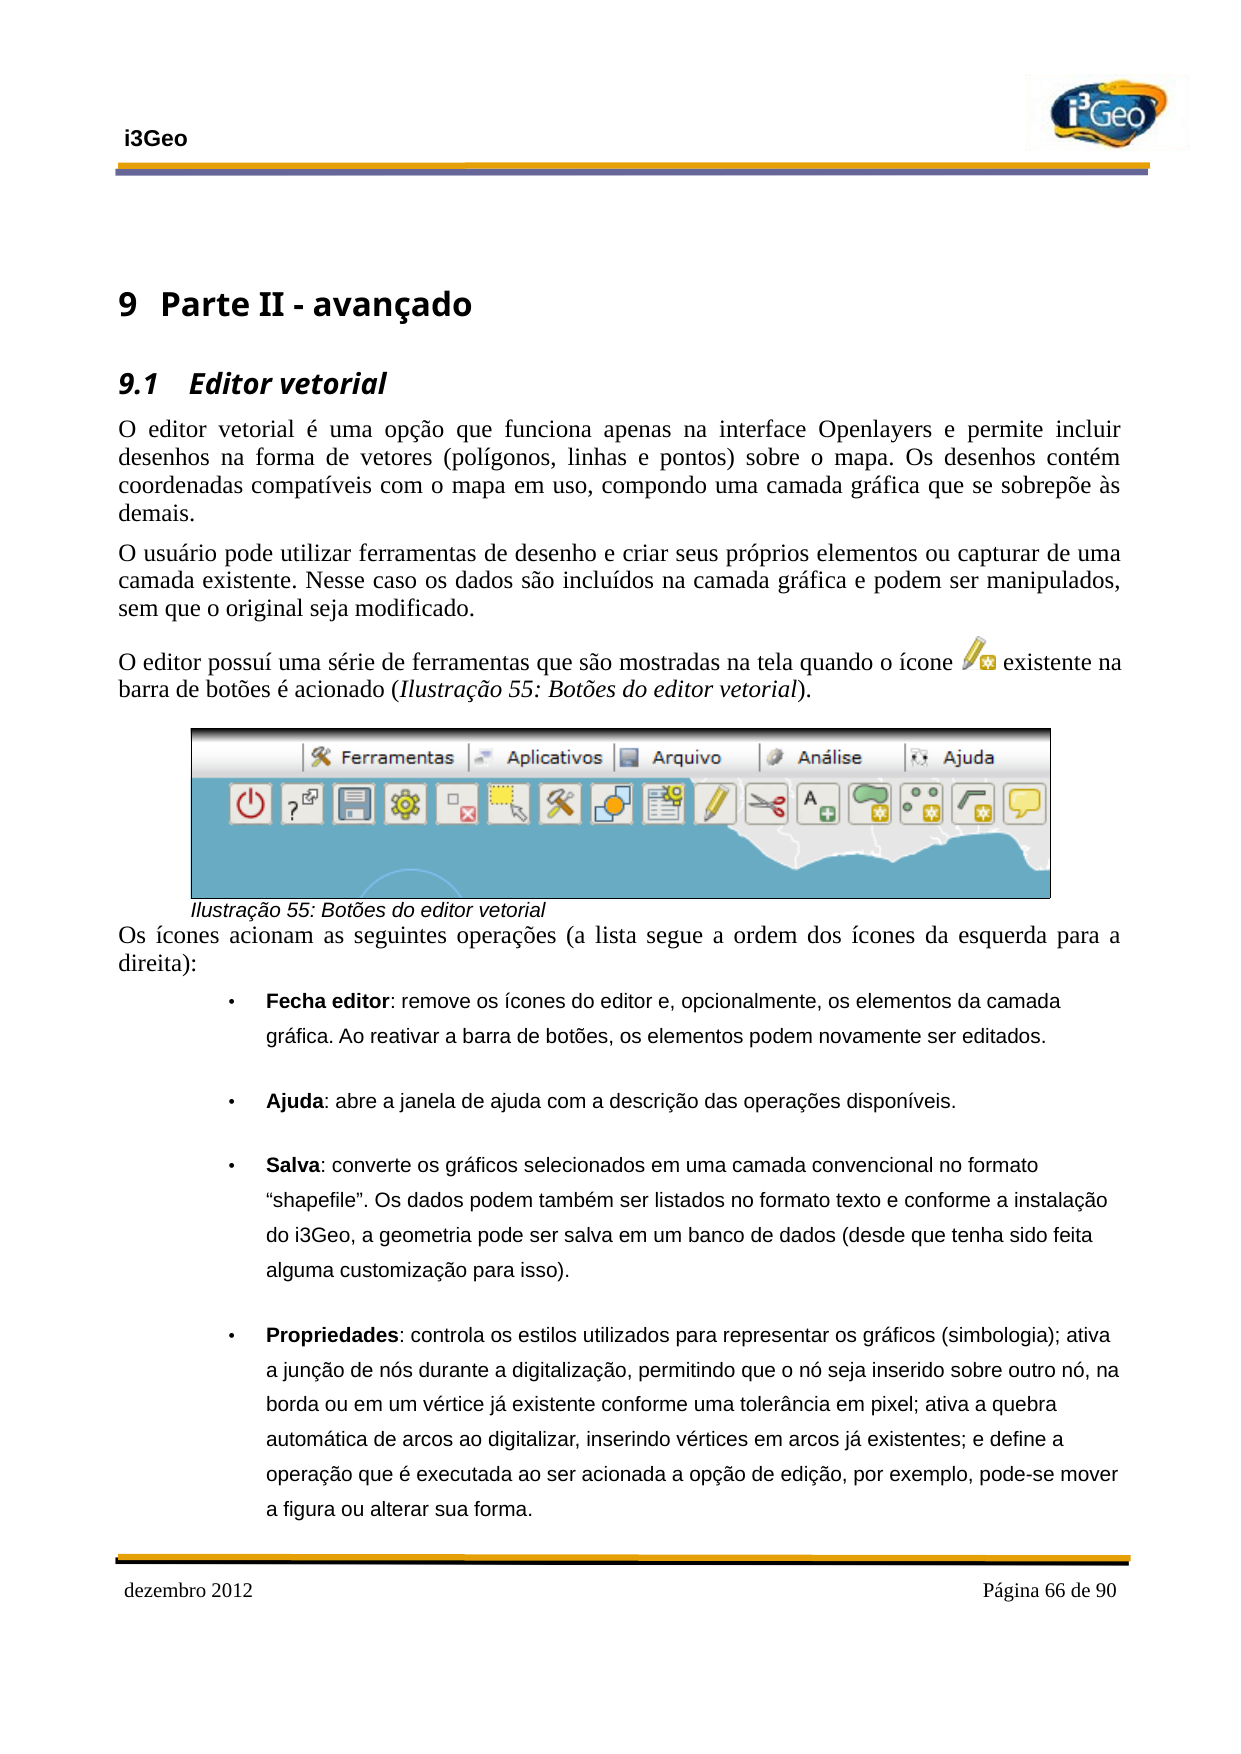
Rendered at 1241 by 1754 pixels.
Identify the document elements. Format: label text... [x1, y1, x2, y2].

text Os ícones acionam as seguintes operações (a lista segue a ordem dos ícones da esquerda para a direita): [118, 716, 1122, 977]
list Salva: converte os gráficos selecionados em uma camada convencional no formato “shapefile”. Os dados podem também ser listados no formato texto e conforme a instalação do i3Geo, a geometria pode ser salva em um banco de dados (desde que tenha sido feita alguma customização para isso). [228, 1154, 1122, 1282]
list Ajuda: abre a janela de ajuda com a descrição das operações disponíveis. [228, 1089, 1122, 1112]
subtitle Editor vetorial [118, 363, 1122, 403]
text O usuário pode utilizar ferramentas de desenho e criar seus próprios elementos ou capturar de uma camada existente. Nesse caso os dados são incluídos na camada gráfica e podem ser manipulados, sem que o original seja modificado. [118, 539, 1122, 622]
text Ilustração 55: Botões do editor vetorial [190, 899, 1050, 922]
subtitle Parte II - avançado [118, 280, 1122, 326]
picture [192, 729, 1050, 898]
text O editor vetorial é uma opção que funciona apenas na interface Openlayers e permite incluir desenhos na forma de vetores (polígonos, linhas e pontos) sobre o mapa. Os desenhos contém coordenadas compatíveis com o mapa em uso, compondo uma camada gráfica que se sobrepõe às demais. [118, 416, 1122, 526]
picture [960, 634, 997, 670]
list Propriedades: controla os estilos utilizados para representar os gráficos (simbologia); ativa a junção de nós durante a digitalização, permitindo que o nó seja inserido sobre outro nó, na borda ou em um vértice já existente conforme uma tolerância em pixel; ativa a quebra automática de arcos ao digitalizar, inserindo vértices em arcos já existentes; e define a operação que é executada ao ser acionada a opção de edição, por exemplo, pode-se mover a figura ou alterar sua forma. [228, 1323, 1122, 1521]
list Fecha editor: remove os ícones do editor e, opcionalmente, os elementos da camada gráfica. Ao reativar a barra de botões, os elementos podem novamente ser editados. [228, 989, 1122, 1047]
picture [1025, 74, 1191, 151]
text O editor possuí uma série de ferramentas que são mostradas na tela quando o ícone existente na barra de botões é acionado (Ilustração 55: Botões do editor vetorial). [118, 634, 1122, 703]
